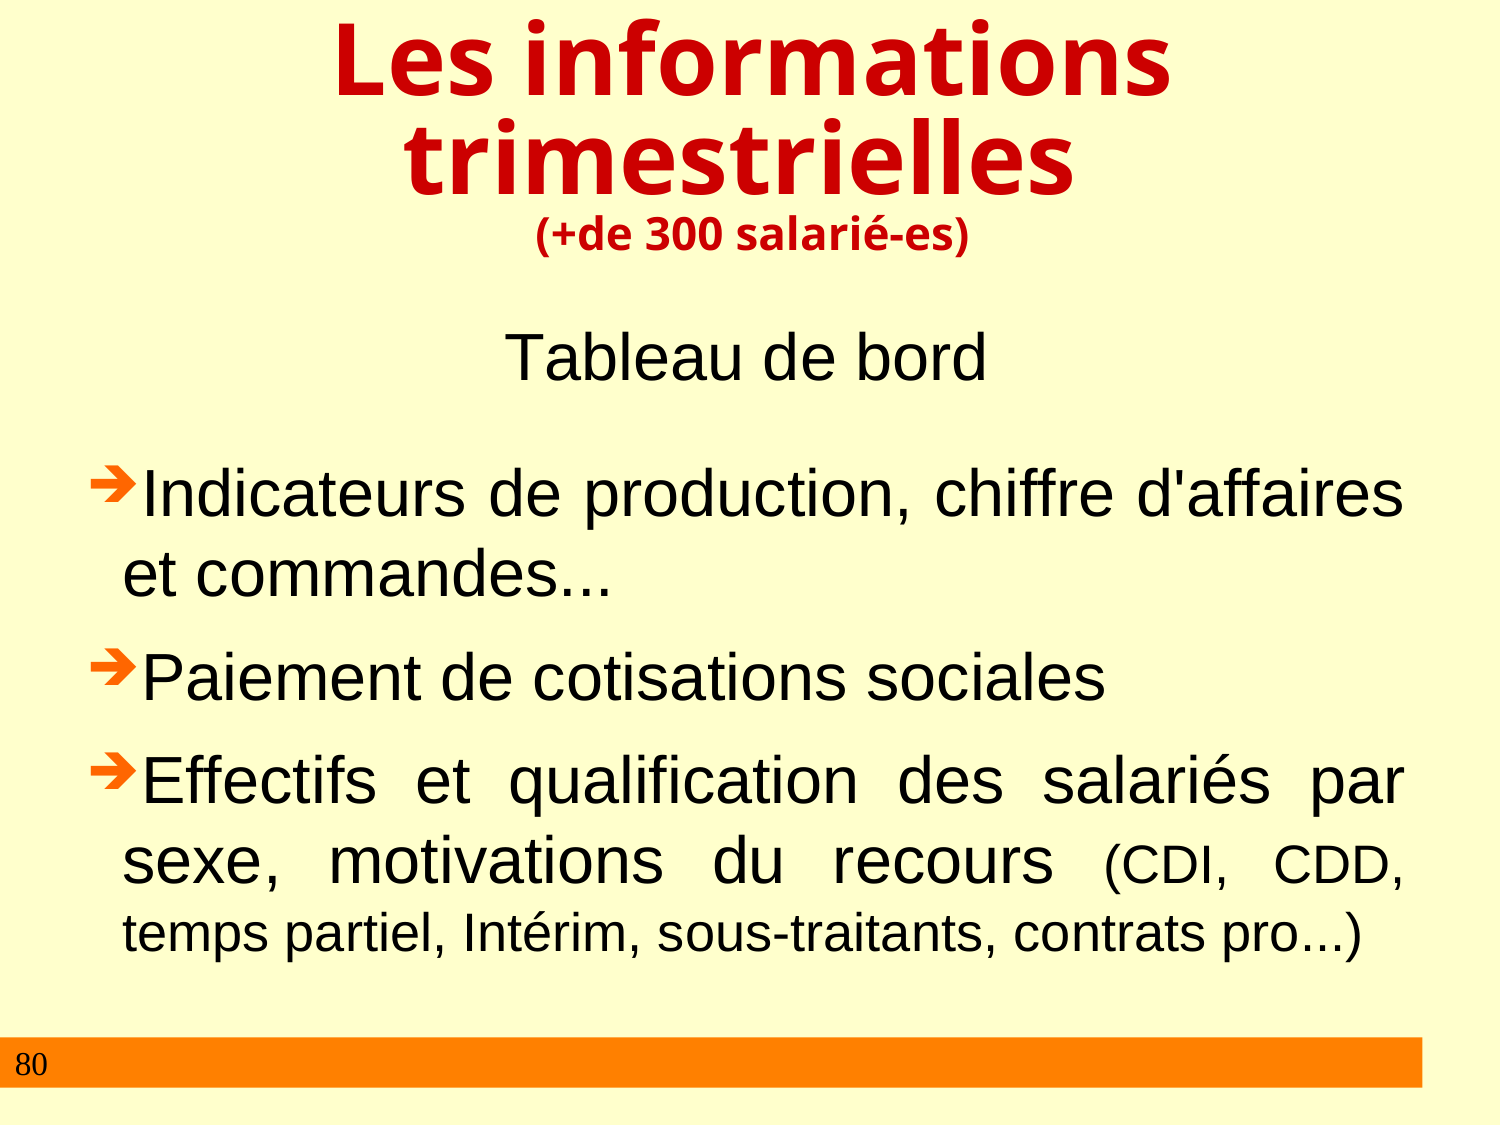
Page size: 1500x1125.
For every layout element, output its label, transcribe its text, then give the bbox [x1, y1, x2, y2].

title Les informations trimestrielles (+de 300 salarié-es) [69, 0, 1436, 278]
text_box [0, 1037, 1423, 1088]
text_box Tableau de bord Indicateurs de production, chiffre d'affaires et commandes... Paiement de cotisations sociales Effectifs et qualification des salariés par sexe, motivations du recours (CDI, CDD, temps partiel, Intérim, sous-traitants, contrats pro...) [71, 306, 1421, 813]
